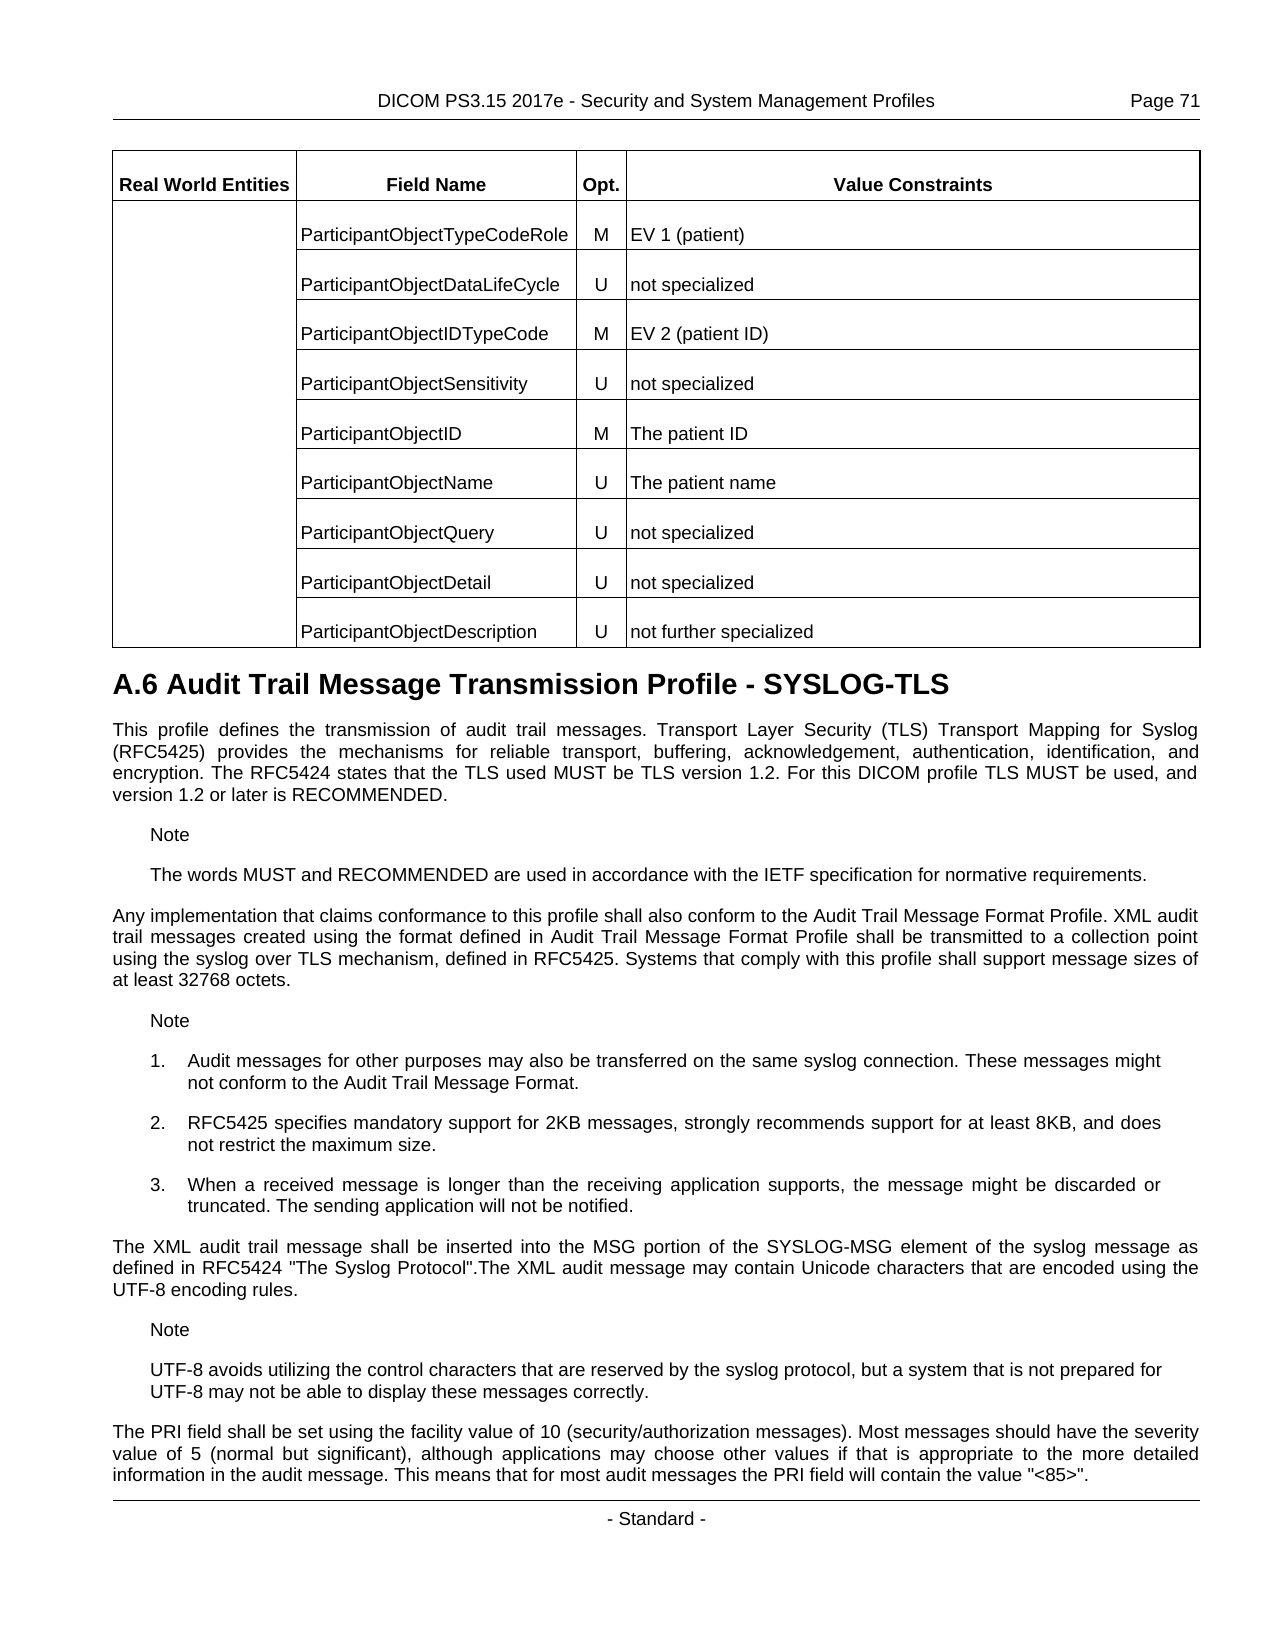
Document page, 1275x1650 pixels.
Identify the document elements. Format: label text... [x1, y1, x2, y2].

table_cell ParticipantObjectName [297, 449, 576, 498]
table_cell The patient ID [627, 400, 1199, 448]
table_cell ParticipantObjectDescription [297, 598, 576, 647]
table_cell ParticipantObjectSensitivity [297, 350, 576, 398]
text Note [150, 824, 1162, 846]
text The PRI field shall be set using the facility value of 10 (security/authorization messages). Most messages should have the severity value of 5 (normal but significant), although applications may choose other values if that is appropriate to the more detailed information in the audit message. This means that for most audit messages the PRI field will contain the value "<85>". [112, 1421, 1200, 1486]
table_cell U [577, 449, 626, 498]
text Any implementation that claims conformance to this profile shall also conform to the Audit Trail Message Format Profile. XML audit trail messages created using the format defined in Audit Trail Message Format Profile shall be transmitted to a collection point using the syslog over TLS mechanism, defined in RFC5425. Systems that comply with this profile shall support message sizes of at least 32768 octets. [112, 904, 1200, 991]
text A.6 Audit Trail Message Transmission Profile - SYSLOG-TLS [112, 667, 1200, 700]
table_cell ParticipantObjectID [297, 400, 576, 448]
table_cell The patient name [627, 449, 1199, 498]
table_cell U [577, 598, 626, 647]
table_cell EV 1 (patient) [627, 201, 1199, 249]
text Note [150, 1009, 1162, 1031]
table_cell not specialized [627, 549, 1199, 597]
list RFC5425 specifies mandatory support for 2KB messages, strongly recommends support for at least 8KB, and does not restrict the maximum size. [150, 1112, 1162, 1155]
table_cell M [577, 201, 626, 249]
table_cell U [577, 499, 626, 547]
table_cell not specialized [627, 250, 1199, 299]
list Audit messages for other purposes may also be transferred on the same syslog connection. These messages might not conform to the Audit Trail Message Format. [150, 1050, 1162, 1093]
table_header Field Name [297, 151, 576, 200]
text The words MUST and RECOMMENDED are used in accordance with the IETF specification for normative requirements. [150, 864, 1162, 886]
table_header Opt. [577, 151, 626, 200]
text This profile defines the transmission of audit trail messages. Transport Layer Security (TLS) Transport Mapping for Syslog (RFC5425) provides the mechanisms for reliable transport, buffering, acknowledgement, authentication, identification, and encryption. The RFC5424 states that the TLS used MUST be TLS version 1.2. For this DICOM profile TLS MUST be used, and version 1.2 or later is RECOMMENDED. [112, 719, 1200, 805]
text Note [150, 1319, 1162, 1341]
table_cell M [577, 300, 626, 349]
table_cell not specialized [627, 499, 1199, 547]
table_cell U [577, 350, 626, 398]
table_cell ParticipantObjectTypeCodeRole [297, 201, 576, 249]
text The XML audit trail message shall be inserted into the MSG portion of the SYSLOG-MSG element of the syslog message as defined in RFC5424 "The Syslog Protocol".The XML audit message may contain Unicode characters that are encoded using the UTF-8 encoding rules. [112, 1236, 1200, 1300]
table_header Real World Entities [113, 151, 296, 200]
text UTF-8 avoids utilizing the control characters that are reserved by the syslog protocol, but a system that is not prepared for UTF-8 may not be able to display these messages correctly. [150, 1359, 1162, 1402]
table_cell U [577, 250, 626, 299]
table_cell not further specialized [627, 598, 1199, 647]
table_cell ParticipantObjectIDTypeCode [297, 300, 576, 349]
table_header Value Constraints [627, 151, 1199, 200]
table_cell ParticipantObjectQuery [297, 499, 576, 547]
table_cell ParticipantObjectDataLifeCycle [297, 250, 576, 299]
table_cell ParticipantObjectDetail [297, 549, 576, 597]
list When a received message is longer than the receiving application supports, the message might be discarded or truncated. The sending application will not be notified. [150, 1174, 1162, 1217]
table_cell not specialized [627, 350, 1199, 398]
table_cell M [577, 400, 626, 448]
table_cell [113, 201, 296, 647]
table_cell U [577, 549, 626, 597]
table_cell EV 2 (patient ID) [627, 300, 1199, 349]
